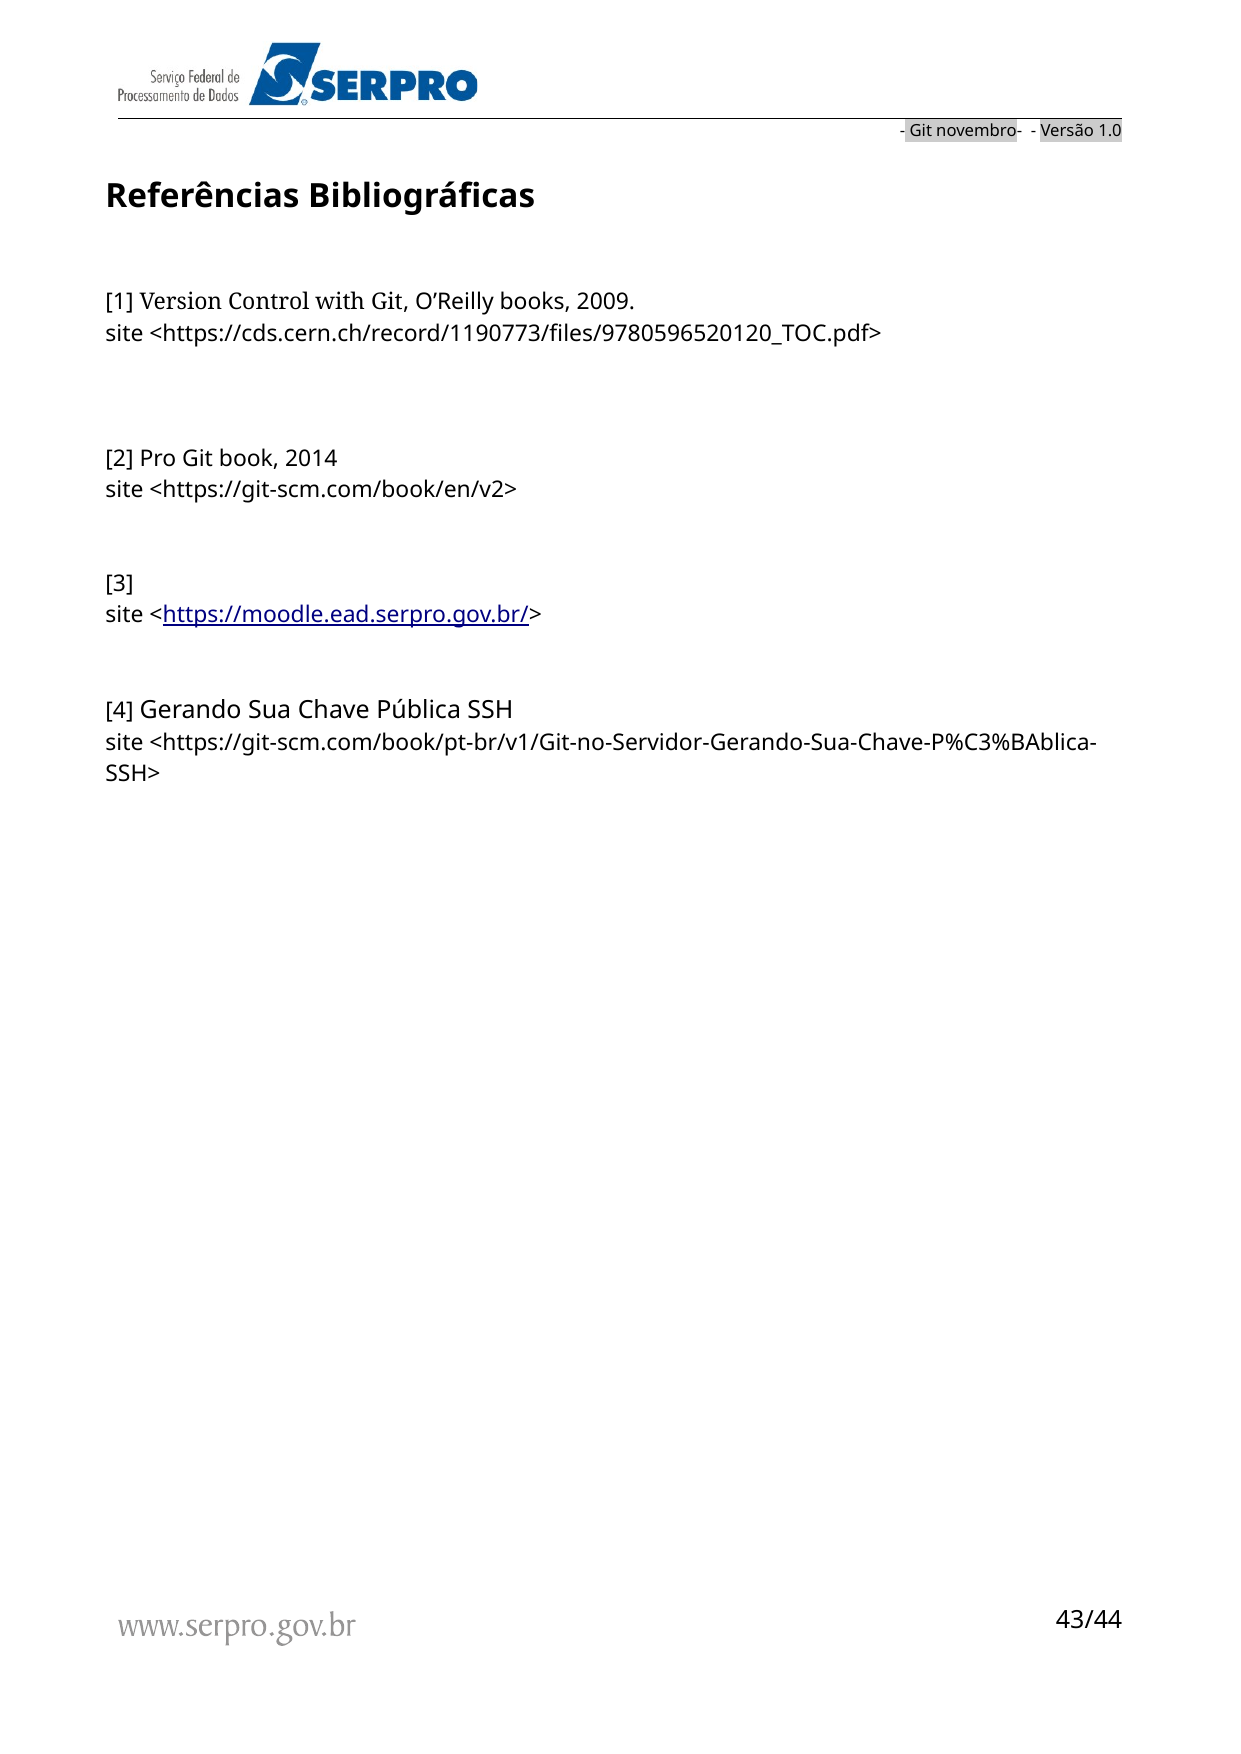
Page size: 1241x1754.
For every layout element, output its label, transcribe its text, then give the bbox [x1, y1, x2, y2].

text Referências Bibliográficas [105, 172, 1122, 217]
text site <https://moodle.ead.serpro.gov.br/> [105, 598, 1122, 629]
text site <https://cds.cern.ch/record/1190773/files/9780596520120_TOC.pdf> [105, 316, 1122, 348]
picture [118, 41, 478, 106]
text [3] [105, 566, 1122, 598]
text site <https://git-scm.com/book/pt-br/v1/Git-no-Servidor-Gerando-Sua-Chave-P%C3%BAblica-SSH> [105, 726, 1122, 788]
text [2] Pro Git book, 2014 [105, 441, 1122, 473]
text site <https://git-scm.com/book/en/v2> [105, 473, 1122, 504]
text [1] Version Control with Git, O’Reilly books, 2009. [105, 285, 1122, 316]
text [4] Gerando Sua Chave Pública SSH [105, 691, 1122, 726]
